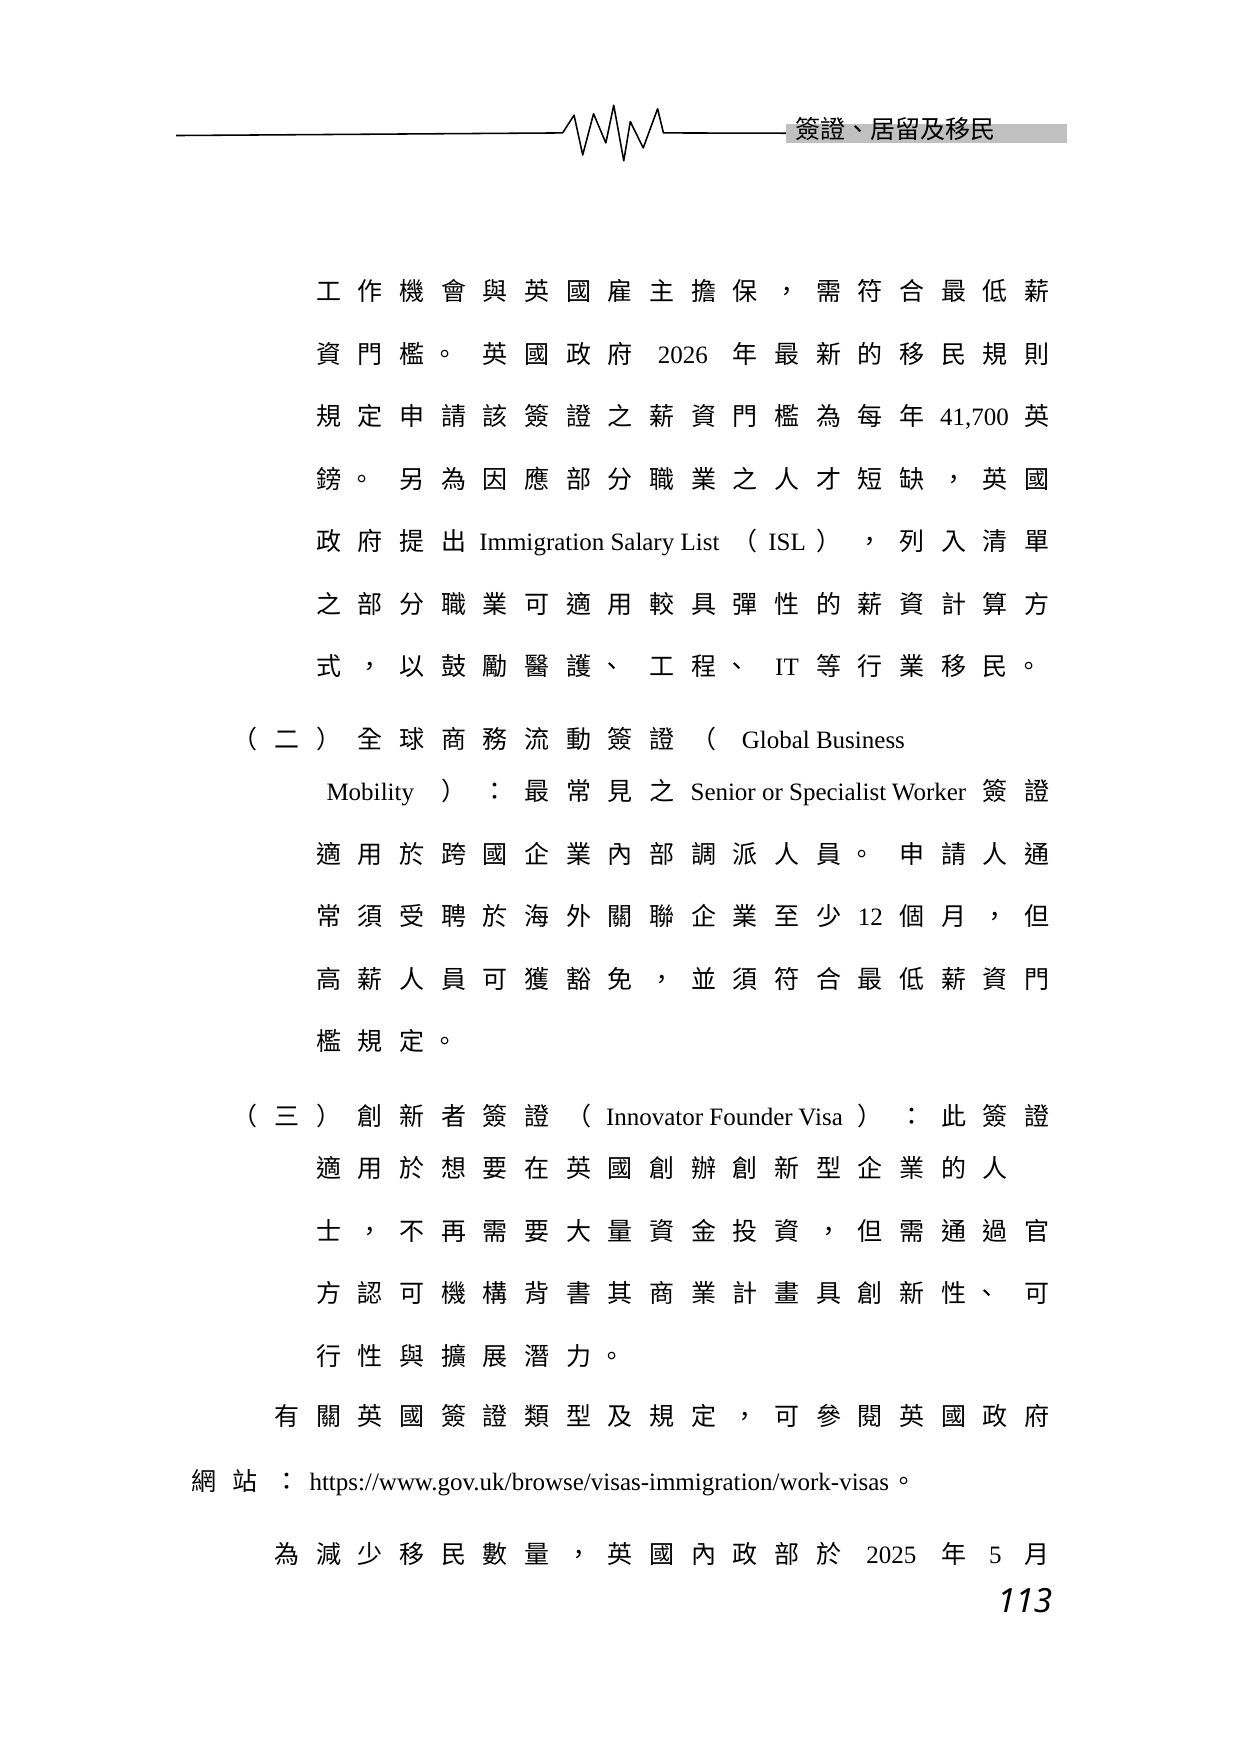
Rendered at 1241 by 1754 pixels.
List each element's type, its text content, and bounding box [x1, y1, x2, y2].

text 工作機會與英國雇主擔保，需符合最低薪資門檻。英國政府2026年最新的移民規則規定申請該簽證之薪資門檻為每年41,700英鎊。另為因應部分職業之人才短缺，英國政府提出Immigration Salary List（ISL），列入清單之部分職業可適用較具彈性的薪資計算方式，以鼓勵醫護、工程、IT等行業移民。 [207, 250, 1058, 688]
text 有關英國簽證類型及規定，可參閱英國政府網站：https://www.gov.uk/browse/visas-immigration/work-visas。 [183, 1375, 1058, 1500]
text （二）全球商務流動簽證（Global Business Mobility）：最常見之Senior or Specialist Worker簽證適用於跨國企業內部調派人員。申請人通常須受聘於海外關聯企業至少12個月，但高薪人員可獲豁免，並須符合最低薪資門檻規定。 [207, 688, 1058, 1063]
text （三）創新者簽證（Innovator Founder Visa）：此簽證適用於想要在英國創辦創新型企業的人士，不再需要大量資金投資，但需通過官方認可機構背書其商業計畫具創新性、可行性與擴展潛力。 [207, 1063, 1058, 1375]
text 為減少移民數量，英國內政部於2025年5月 [183, 1500, 1058, 1563]
